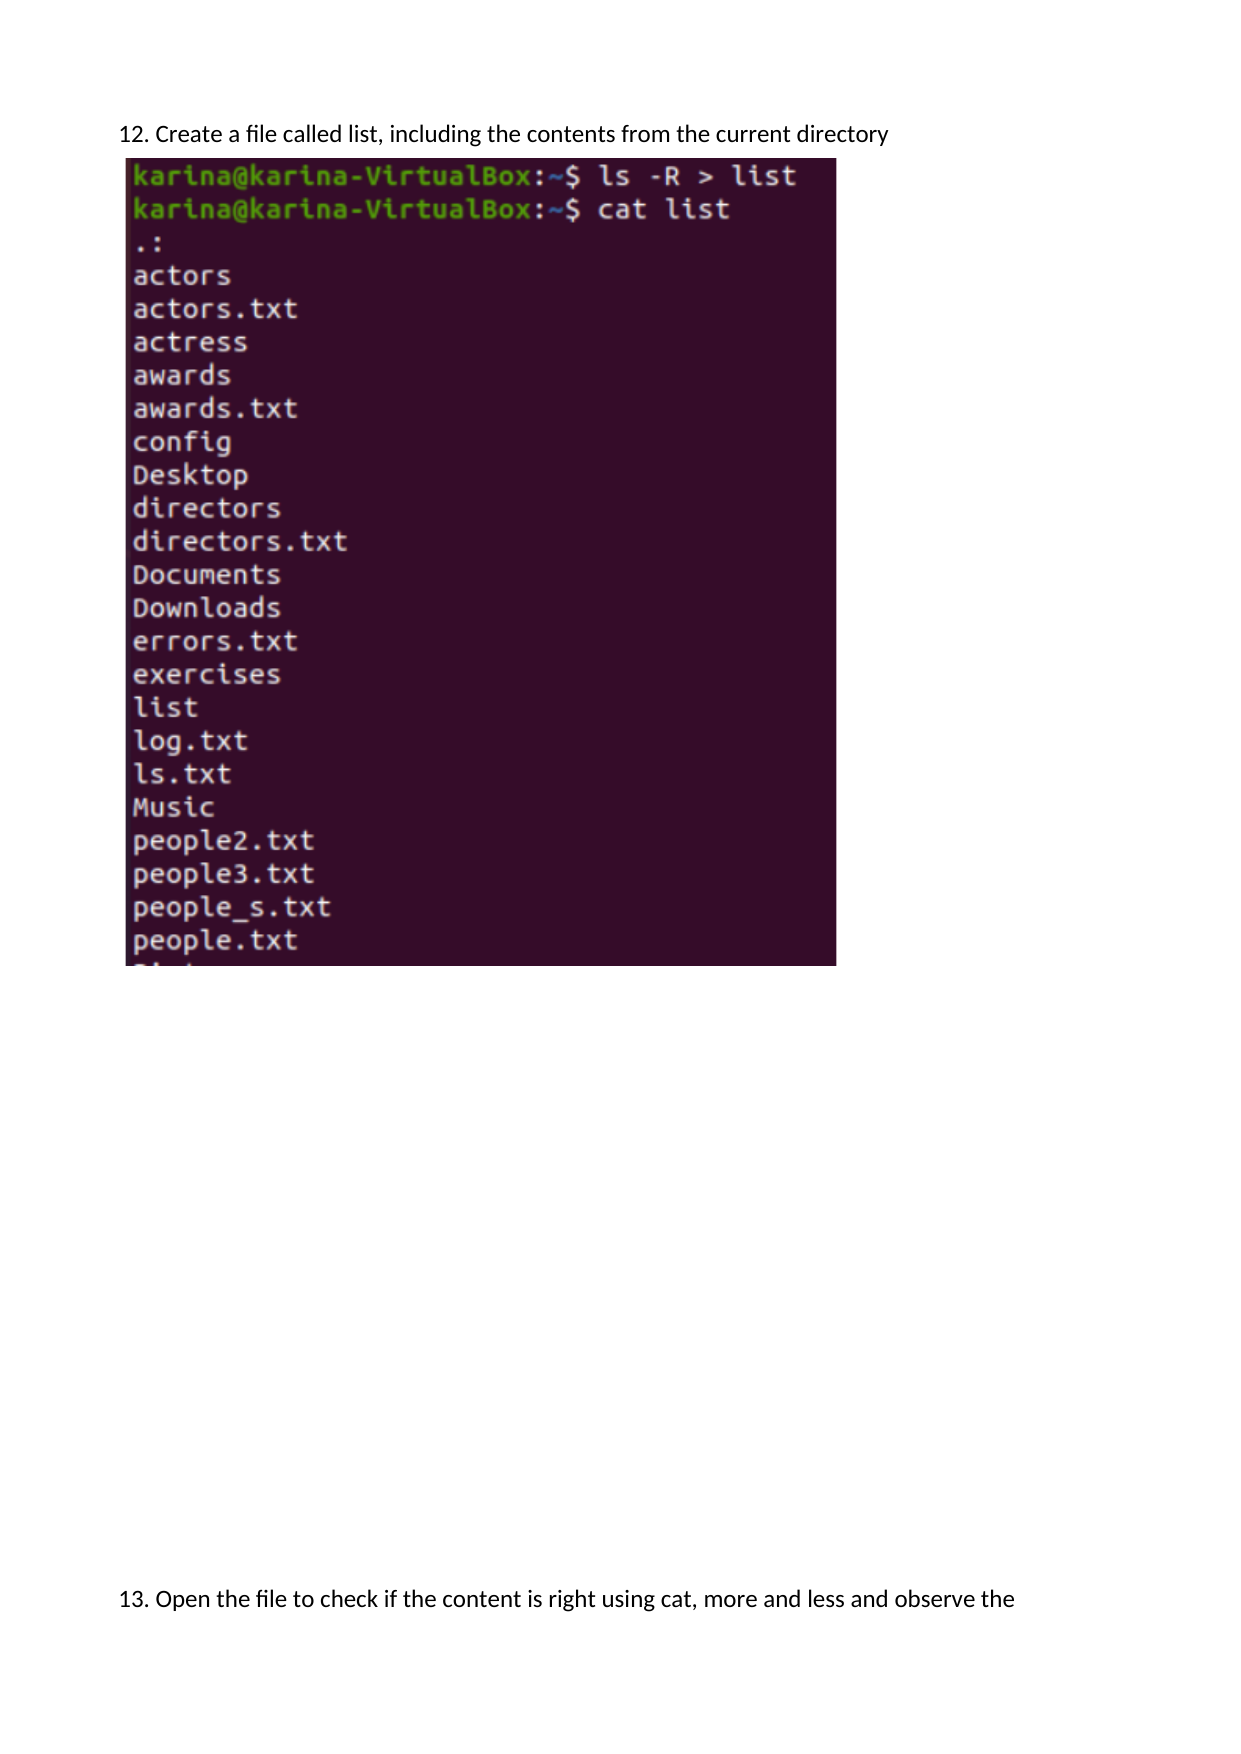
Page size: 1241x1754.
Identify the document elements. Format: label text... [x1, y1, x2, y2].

picture [125, 158, 837, 966]
text 12. Create a file called list, including the contents from the current directory [118, 118, 1122, 149]
text 13. Open the file to check if the content is right using cat, more and less and observe the [118, 1583, 1122, 1614]
